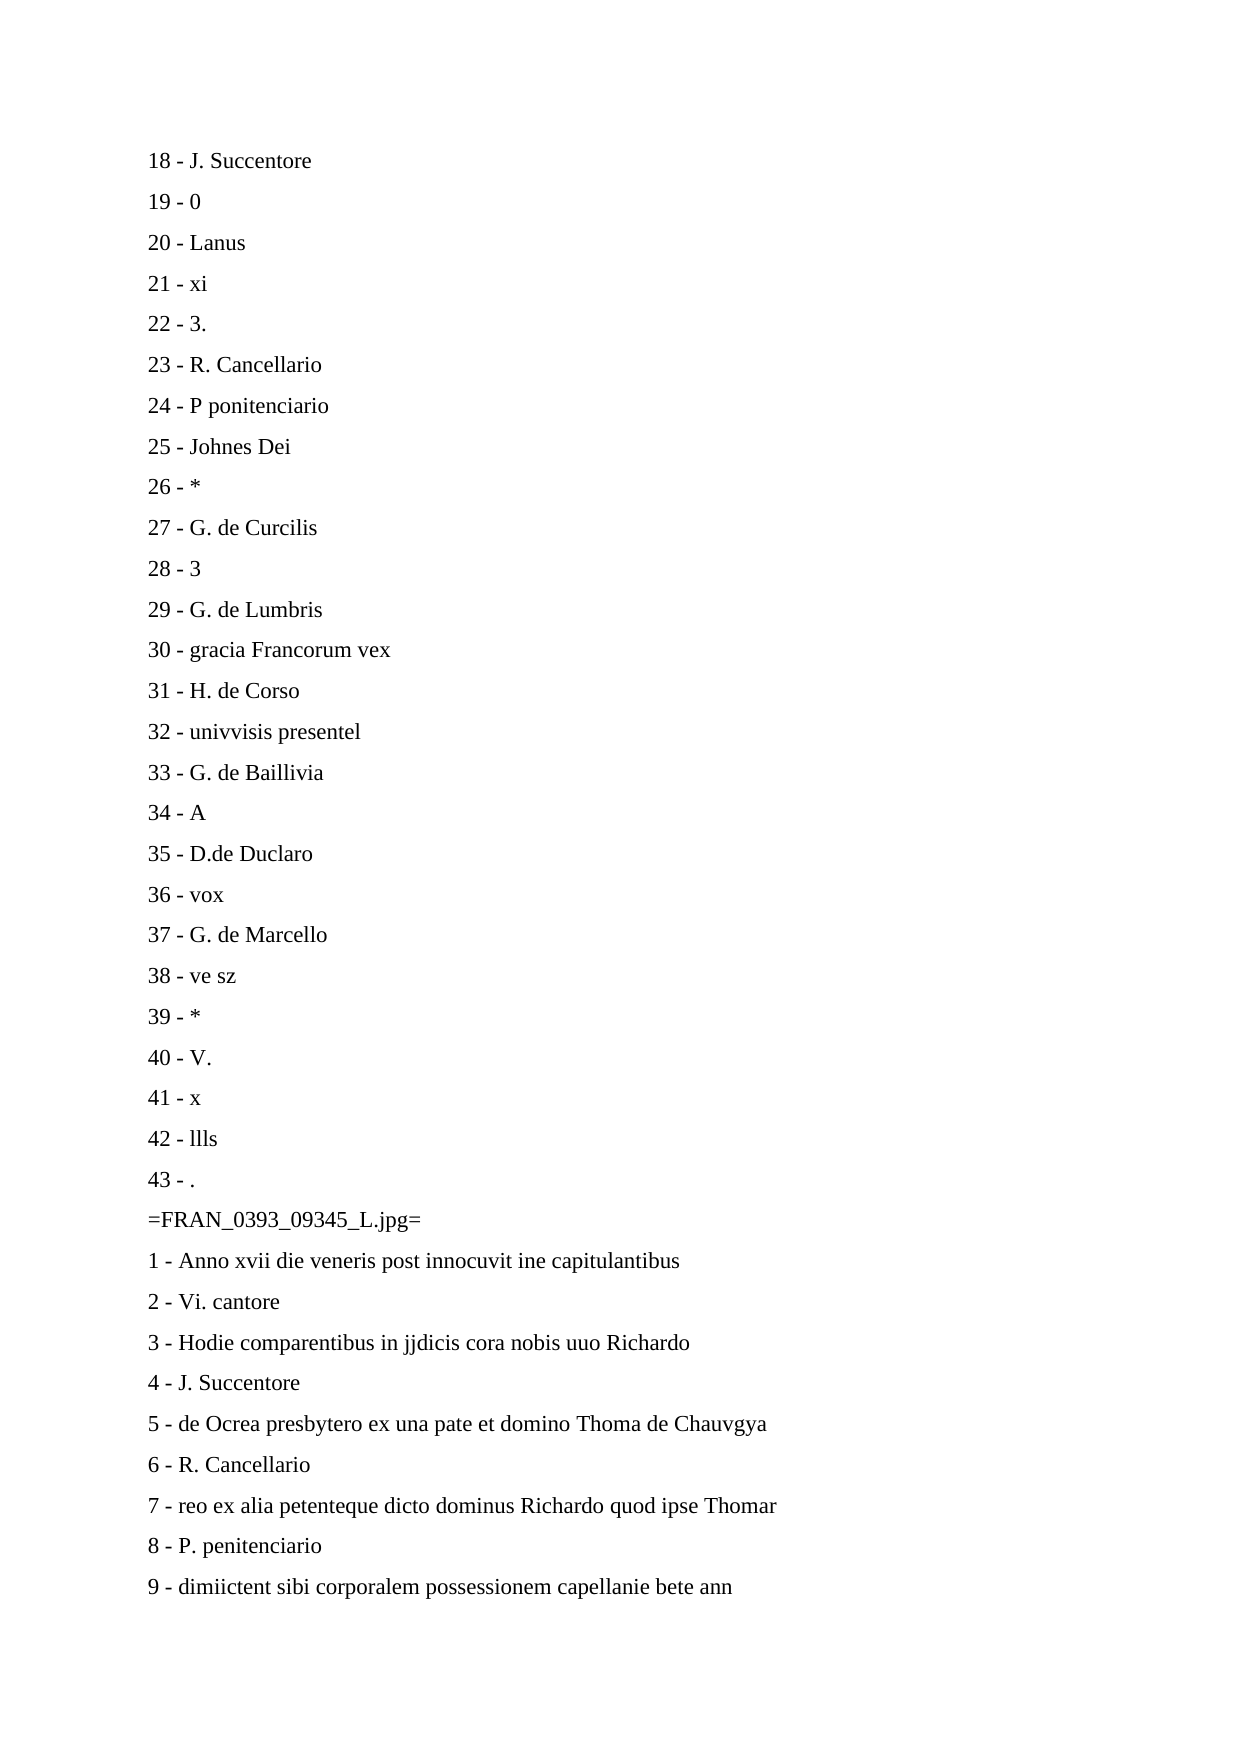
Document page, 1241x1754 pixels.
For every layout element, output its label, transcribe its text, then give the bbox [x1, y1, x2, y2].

text 27 - G. de Curcilis [148, 514, 1093, 541]
text 6 - R. Cancellario [148, 1451, 1093, 1477]
text 19 - 0 [148, 188, 1093, 215]
text 25 - Johnes Dei [148, 433, 1093, 459]
text 38 - ve sz [148, 962, 1093, 988]
text 24 - P ponitenciario [148, 392, 1093, 418]
text 4 - J. Succentore [148, 1369, 1093, 1396]
text 30 - gracia Francorum vex [148, 636, 1093, 663]
text =FRAN_0393_09345_L.jpg= [148, 1207, 1093, 1233]
text 33 - G. de Baillivia [148, 758, 1093, 785]
text 40 - V. [148, 1044, 1093, 1070]
text 37 - G. de Marcello [148, 921, 1093, 948]
text 5 - de Ocrea presbytero ex una pate et domino Thoma de Chauvgya [148, 1410, 1093, 1437]
text 21 - xi [148, 270, 1093, 296]
text 39 - * [148, 1003, 1093, 1029]
text 3 - Hodie comparentibus in jjdicis cora nobis uuo Richardo [148, 1329, 1093, 1355]
text 26 - * [148, 473, 1093, 500]
text 23 - R. Cancellario [148, 351, 1093, 378]
text 18 - J. Succentore [148, 148, 1093, 174]
text 9 - dimiictent sibi corporalem possessionem capellanie bete ann [148, 1573, 1093, 1599]
text 29 - G. de Lumbris [148, 596, 1093, 622]
text 35 - D.de Duclaro [148, 840, 1093, 866]
text 22 - 3. [148, 311, 1093, 337]
text 32 - univvisis presentel [148, 718, 1093, 744]
text 7 - reo ex alia petenteque dicto dominus Richardo quod ipse Thomar [148, 1492, 1093, 1518]
text 20 - Lanus [148, 229, 1093, 255]
text 8 - P. penitenciario [148, 1532, 1093, 1559]
text 41 - x [148, 1084, 1093, 1111]
text 31 - H. de Corso [148, 677, 1093, 703]
text 42 - llls [148, 1125, 1093, 1151]
text 1 - Anno xvii die veneris post innocuvit ine capitulantibus [148, 1247, 1093, 1274]
text 43 - . [148, 1166, 1093, 1192]
text 28 - 3 [148, 555, 1093, 581]
text 34 - A [148, 799, 1093, 826]
text 36 - vox [148, 881, 1093, 907]
text 2 - Vi. cantore [148, 1288, 1093, 1314]
